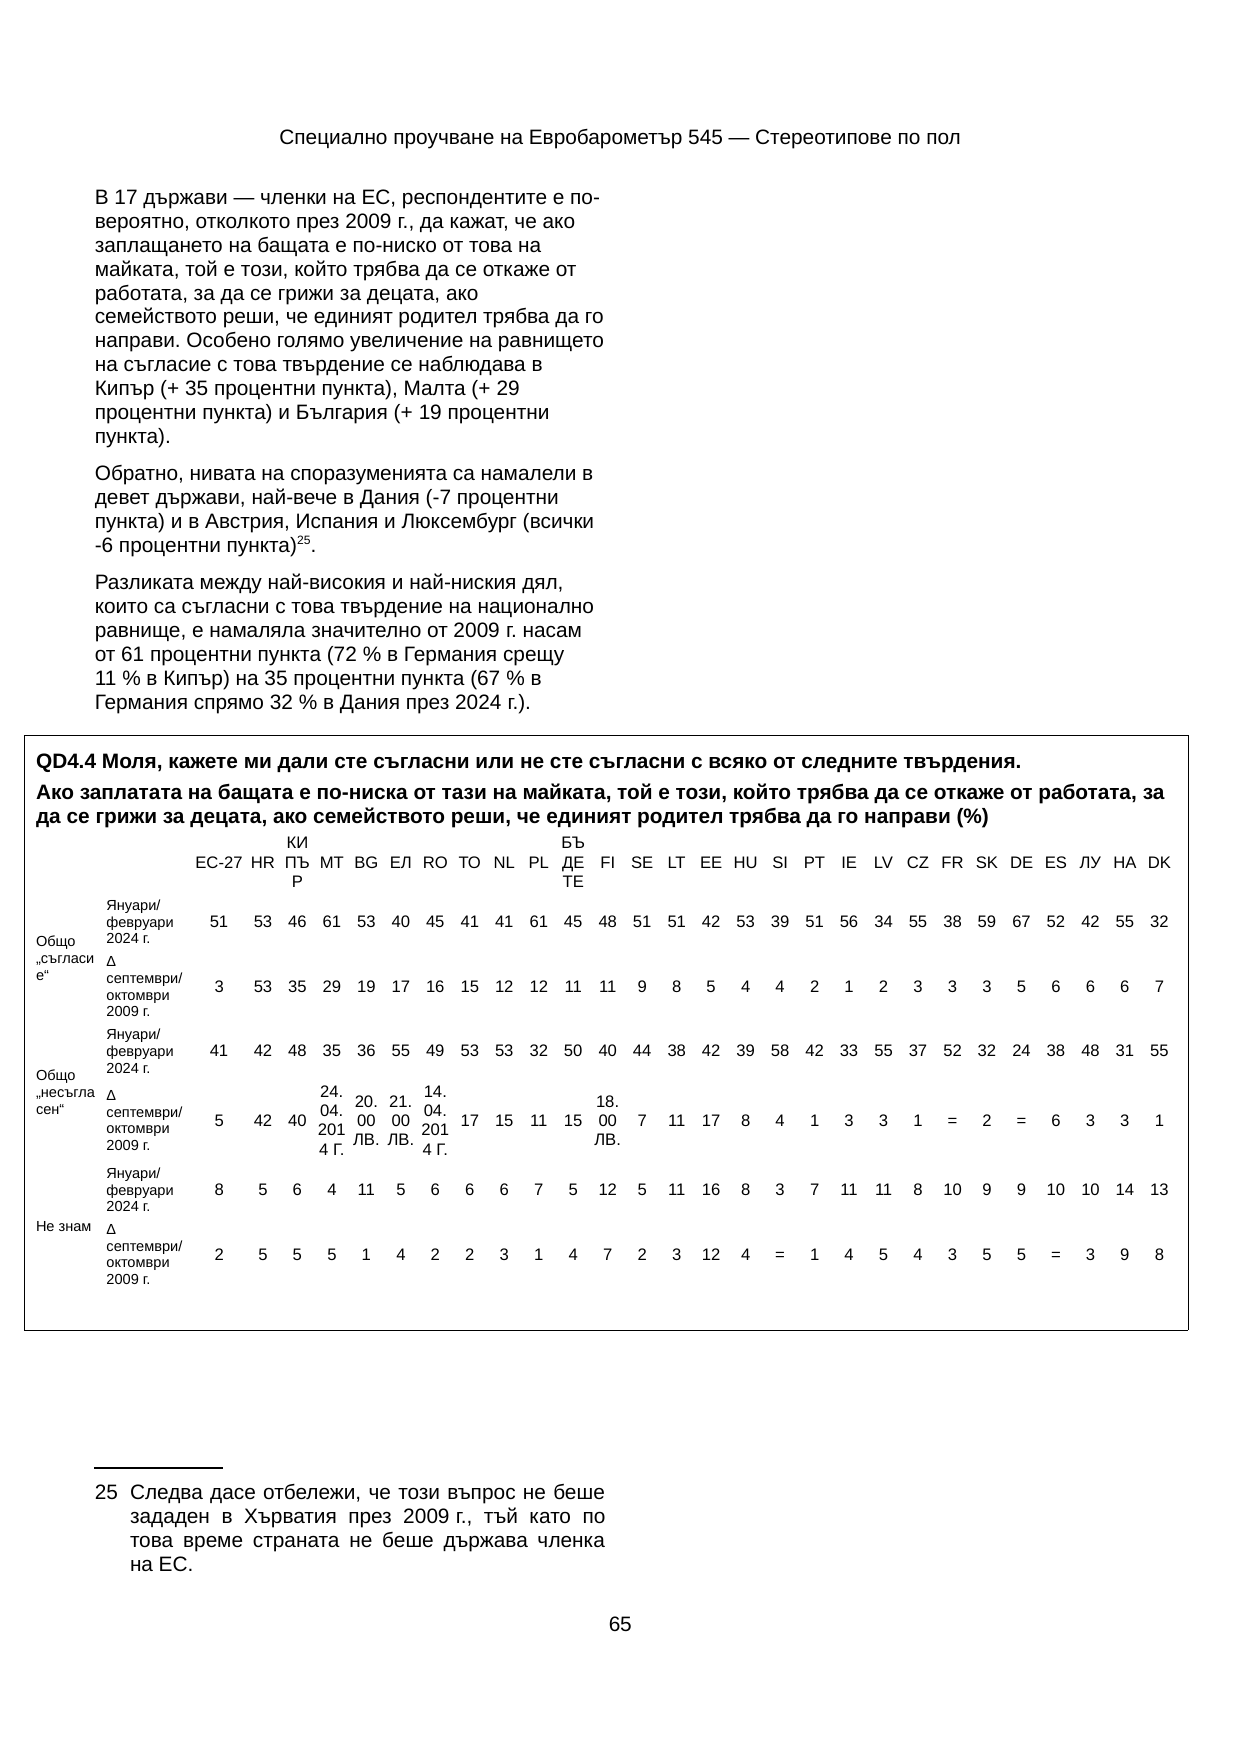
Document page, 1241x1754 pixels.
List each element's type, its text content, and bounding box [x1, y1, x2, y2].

table_cell 61 [521, 894, 556, 950]
table_cell 8 [1142, 1218, 1176, 1291]
table_cell BG [349, 830, 383, 894]
table_cell 58 [763, 1023, 797, 1079]
table_cell 2 [192, 1218, 245, 1291]
table_cell 11 [866, 1161, 901, 1218]
table_cell 49 [418, 1023, 452, 1079]
table_cell HU [728, 830, 763, 894]
table_cell 1 [832, 950, 866, 1023]
table_cell 53 [245, 894, 280, 950]
table_cell 11 [556, 950, 590, 1023]
table_cell 48 [1073, 1023, 1107, 1079]
table_cell 44 [625, 1023, 659, 1079]
table_cell 67 [1004, 894, 1038, 950]
table_cell 6 [1073, 950, 1107, 1023]
table_cell 31 [1108, 1023, 1142, 1079]
text Следва дасе отбележи, че този въпрос не беше зададен в Хърватия през 2009 г., тъй като по това време страната не беше държава членка на ЕС. [94, 1480, 605, 1576]
table_cell 39 [763, 894, 797, 950]
table_cell 55 [866, 1023, 901, 1079]
table_cell 9 [1004, 1161, 1038, 1218]
table_cell 24 [1004, 1023, 1038, 1079]
table_cell SI [763, 830, 797, 894]
table_cell 2 [797, 950, 832, 1023]
table_cell 21.00ЛВ. [383, 1079, 418, 1161]
table_cell MT [314, 830, 349, 894]
table_cell 38 [659, 1023, 694, 1079]
table_cell 48 [590, 894, 625, 950]
table_cell Ако заплатата на бащата е по-ниска от тази на майката, той е този, който трябва да се откаже от работата, за да се грижи за децата, ако семейството реши, че единият родител трябва да го направи (%) [33, 777, 1176, 830]
table_cell 1 [797, 1218, 832, 1291]
table_cell 10 [1073, 1161, 1107, 1218]
table_cell FI [590, 830, 625, 894]
table_cell 42 [797, 1023, 832, 1079]
table_cell 14.04.2014 Г. [418, 1079, 452, 1161]
table_cell RO [418, 830, 452, 894]
table_cell 37 [901, 1023, 935, 1079]
table_cell 53 [728, 894, 763, 950]
table_cell 15 [452, 950, 487, 1023]
table_cell 3 [659, 1218, 694, 1291]
table_cell 6 [280, 1161, 314, 1218]
table_cell 40 [280, 1079, 314, 1161]
table_cell 59 [970, 894, 1004, 950]
table_cell 3 [1108, 1079, 1142, 1161]
table_cell 5 [694, 950, 728, 1023]
table_cell 3 [1073, 1079, 1107, 1161]
table_cell Януари/февруари 2024 г. [103, 1161, 192, 1218]
table_cell 11 [659, 1161, 694, 1218]
table_header QD4.4 Моля, кажете ми дали сте съгласни или не сте съгласни с всяко от следните твърдения. [33, 744, 1176, 777]
table_cell 12 [521, 950, 556, 1023]
table_cell [103, 830, 192, 894]
table_cell 53 [245, 950, 280, 1023]
table_cell EE [694, 830, 728, 894]
table_cell Δ септември/октомври 2009 г. [103, 1218, 192, 1291]
table_cell 17 [694, 1079, 728, 1161]
table_cell 17 [452, 1079, 487, 1161]
table_cell 5 [245, 1218, 280, 1291]
table_cell ЕС-27 [192, 830, 245, 894]
table_cell ЕЛ [383, 830, 418, 894]
table_cell 42 [1073, 894, 1107, 950]
table_cell 1 [349, 1218, 383, 1291]
table_cell Не знам [33, 1161, 103, 1291]
table_cell 1 [901, 1079, 935, 1161]
table_cell ЛУ [1073, 830, 1107, 894]
table_cell 2 [418, 1218, 452, 1291]
table_cell 12 [590, 1161, 625, 1218]
table_cell Общо „несъгласен“ [33, 1023, 103, 1161]
table_cell 41 [487, 894, 521, 950]
table_cell 15 [487, 1079, 521, 1161]
table_cell 1 [521, 1218, 556, 1291]
table_cell 32 [970, 1023, 1004, 1079]
table_cell 53 [349, 894, 383, 950]
table_cell NL [487, 830, 521, 894]
table_cell 38 [1039, 1023, 1073, 1079]
table_cell 8 [192, 1161, 245, 1218]
table_cell 3 [763, 1161, 797, 1218]
table_cell CZ [901, 830, 935, 894]
table_cell 52 [935, 1023, 969, 1079]
table_cell 32 [521, 1023, 556, 1079]
table_cell 9 [625, 950, 659, 1023]
table_cell 29 [314, 950, 349, 1023]
table_cell 51 [659, 894, 694, 950]
table_cell 6 [1108, 950, 1142, 1023]
table_cell 33 [832, 1023, 866, 1079]
table_cell 3 [935, 1218, 969, 1291]
table_cell 6 [1039, 1079, 1073, 1161]
table_cell 5 [625, 1161, 659, 1218]
table_cell 16 [418, 950, 452, 1023]
table_cell 51 [797, 894, 832, 950]
table_cell 32 [1142, 894, 1176, 950]
table_cell 1 [1142, 1079, 1176, 1161]
table_cell 6 [418, 1161, 452, 1218]
table_cell БЪДЕТЕ [556, 830, 590, 894]
table_cell 61 [314, 894, 349, 950]
table_cell 12 [694, 1218, 728, 1291]
table_cell 42 [245, 1079, 280, 1161]
text Разликата между най-високия и най-ниския дял, които са съгласни с това твърдение на национално равнище, е намаляла значително от 2009 г. насам от 61 процентни пункта (72 % в Германия срещу 11 % в Кипър) на 35 процентни пункта (67 % в Германия спрямо 32 % в Дания през 2024 г.). [94, 570, 605, 713]
table_cell 19 [349, 950, 383, 1023]
table_cell 40 [590, 1023, 625, 1079]
table_cell 5 [970, 1218, 1004, 1291]
table_cell 48 [280, 1023, 314, 1079]
table_cell 53 [452, 1023, 487, 1079]
table_cell 41 [192, 1023, 245, 1079]
table_cell IE [832, 830, 866, 894]
table_cell PL [521, 830, 556, 894]
table_cell Януари/февруари 2024 г. [103, 894, 192, 950]
table_cell ES [1039, 830, 1073, 894]
table_cell 5 [245, 1161, 280, 1218]
table_cell ТО [452, 830, 487, 894]
table_cell КИПЪР [280, 830, 314, 894]
table_cell 35 [280, 950, 314, 1023]
table_cell 55 [383, 1023, 418, 1079]
table_cell 4 [314, 1161, 349, 1218]
table_cell 14 [1108, 1161, 1142, 1218]
table_cell 9 [970, 1161, 1004, 1218]
table_cell 6 [1039, 950, 1073, 1023]
table_cell 2 [866, 950, 901, 1023]
table_cell 4 [832, 1218, 866, 1291]
table_cell 4 [556, 1218, 590, 1291]
table_cell 51 [192, 894, 245, 950]
table_cell 40 [383, 894, 418, 950]
table_cell 55 [901, 894, 935, 950]
table_cell Δ септември/октомври 2009 г. [103, 1079, 192, 1161]
table_cell Януари/февруари 2024 г. [103, 1023, 192, 1079]
table_cell 5 [1004, 1218, 1038, 1291]
table_cell 6 [487, 1161, 521, 1218]
table_cell 5 [866, 1218, 901, 1291]
table_cell 4 [383, 1218, 418, 1291]
table_cell 36 [349, 1023, 383, 1079]
table_cell 11 [832, 1161, 866, 1218]
table_cell 3 [901, 950, 935, 1023]
table_cell [33, 830, 103, 894]
table_cell SK [970, 830, 1004, 894]
table_cell НА [1108, 830, 1142, 894]
table_cell 53 [487, 1023, 521, 1079]
table_cell 3 [866, 1079, 901, 1161]
table_cell 50 [556, 1023, 590, 1079]
table_cell 41 [452, 894, 487, 950]
text Обратно, нивата на споразуменията са намалели в девет държави, най-вече в Дания (-7 процентни пункта) и в Австрия, Испания и Люксембург (всички -6 процентни пункта). [94, 461, 605, 557]
table_cell FR [935, 830, 969, 894]
table_cell 5 [192, 1079, 245, 1161]
table_cell 39 [728, 1023, 763, 1079]
table_cell 7 [521, 1161, 556, 1218]
table_cell 16 [694, 1161, 728, 1218]
table_cell 7 [1142, 950, 1176, 1023]
table_cell Δ септември/октомври 2009 г. [103, 950, 192, 1023]
table_cell 51 [625, 894, 659, 950]
table_cell 38 [935, 894, 969, 950]
table_cell 5 [280, 1218, 314, 1291]
table_cell 8 [728, 1161, 763, 1218]
table_cell Общо „съгласие“ [33, 894, 103, 1023]
table_cell 55 [1108, 894, 1142, 950]
table_cell 9 [1108, 1218, 1142, 1291]
table_cell PT [797, 830, 832, 894]
table_cell LV [866, 830, 901, 894]
table_cell 4 [763, 950, 797, 1023]
table_cell 10 [1039, 1161, 1073, 1218]
table_cell 42 [694, 894, 728, 950]
table_cell 52 [1039, 894, 1073, 950]
table_cell SE [625, 830, 659, 894]
table_cell 24.04.2014 Г. [314, 1079, 349, 1161]
table_cell = [935, 1079, 969, 1161]
table_cell HR [245, 830, 280, 894]
table_cell 18.00ЛВ. [590, 1079, 625, 1161]
table_cell 34 [866, 894, 901, 950]
table_cell 20.00 ЛВ. [349, 1079, 383, 1161]
table_cell 7 [797, 1161, 832, 1218]
table_cell 3 [487, 1218, 521, 1291]
table_cell 13 [1142, 1161, 1176, 1218]
table_cell 8 [901, 1161, 935, 1218]
table_cell 3 [970, 950, 1004, 1023]
table_cell 55 [1142, 1023, 1176, 1079]
table_cell 46 [280, 894, 314, 950]
table_cell 7 [590, 1218, 625, 1291]
table_cell 2 [970, 1079, 1004, 1161]
table_cell 56 [832, 894, 866, 950]
table_cell 11 [590, 950, 625, 1023]
table_cell = [763, 1218, 797, 1291]
table_cell 45 [418, 894, 452, 950]
table_cell = [1039, 1218, 1073, 1291]
table_cell LT [659, 830, 694, 894]
table_cell 3 [1073, 1218, 1107, 1291]
table_cell 2 [625, 1218, 659, 1291]
table_cell 8 [728, 1079, 763, 1161]
table_cell 4 [901, 1218, 935, 1291]
table_cell 15 [556, 1079, 590, 1161]
table_cell 8 [659, 950, 694, 1023]
table_cell 1 [797, 1079, 832, 1161]
table_cell 17 [383, 950, 418, 1023]
table_cell 7 [625, 1079, 659, 1161]
table_cell 5 [556, 1161, 590, 1218]
table_cell 11 [521, 1079, 556, 1161]
table_cell 2 [452, 1218, 487, 1291]
table_cell 3 [192, 950, 245, 1023]
table_cell 5 [383, 1161, 418, 1218]
table_cell 4 [763, 1079, 797, 1161]
table_cell 3 [935, 950, 969, 1023]
table_cell 11 [349, 1161, 383, 1218]
table_cell 42 [245, 1023, 280, 1079]
table_cell 42 [694, 1023, 728, 1079]
table_cell 35 [314, 1023, 349, 1079]
table_cell 3 [832, 1079, 866, 1161]
table_cell 45 [556, 894, 590, 950]
table_cell 6 [452, 1161, 487, 1218]
table_cell 5 [314, 1218, 349, 1291]
table_cell 11 [659, 1079, 694, 1161]
table_cell 4 [728, 950, 763, 1023]
table_cell 12 [487, 950, 521, 1023]
table_cell 10 [935, 1161, 969, 1218]
table_cell 4 [728, 1218, 763, 1291]
table_cell DE [1004, 830, 1038, 894]
table_cell 5 [1004, 950, 1038, 1023]
table_cell = [1004, 1079, 1038, 1161]
text В 17 държави — членки на ЕС, респондентите е по-вероятно, отколкото през 2009 г., да кажат, че ако заплащането на бащата е по-ниско от това на майката, той е този, който трябва да се откаже от работата, за да се грижи за децата, ако семейството реши, че единият родител трябва да го направи. Особено голямо увеличение на равнището на съгласие с това твърдение се наблюдава в Кипър (+ 35 процентни пункта), Малта (+ 29 процентни пункта) и България (+ 19 процентни пункта). [94, 184, 605, 448]
table_cell DK [1142, 830, 1176, 894]
